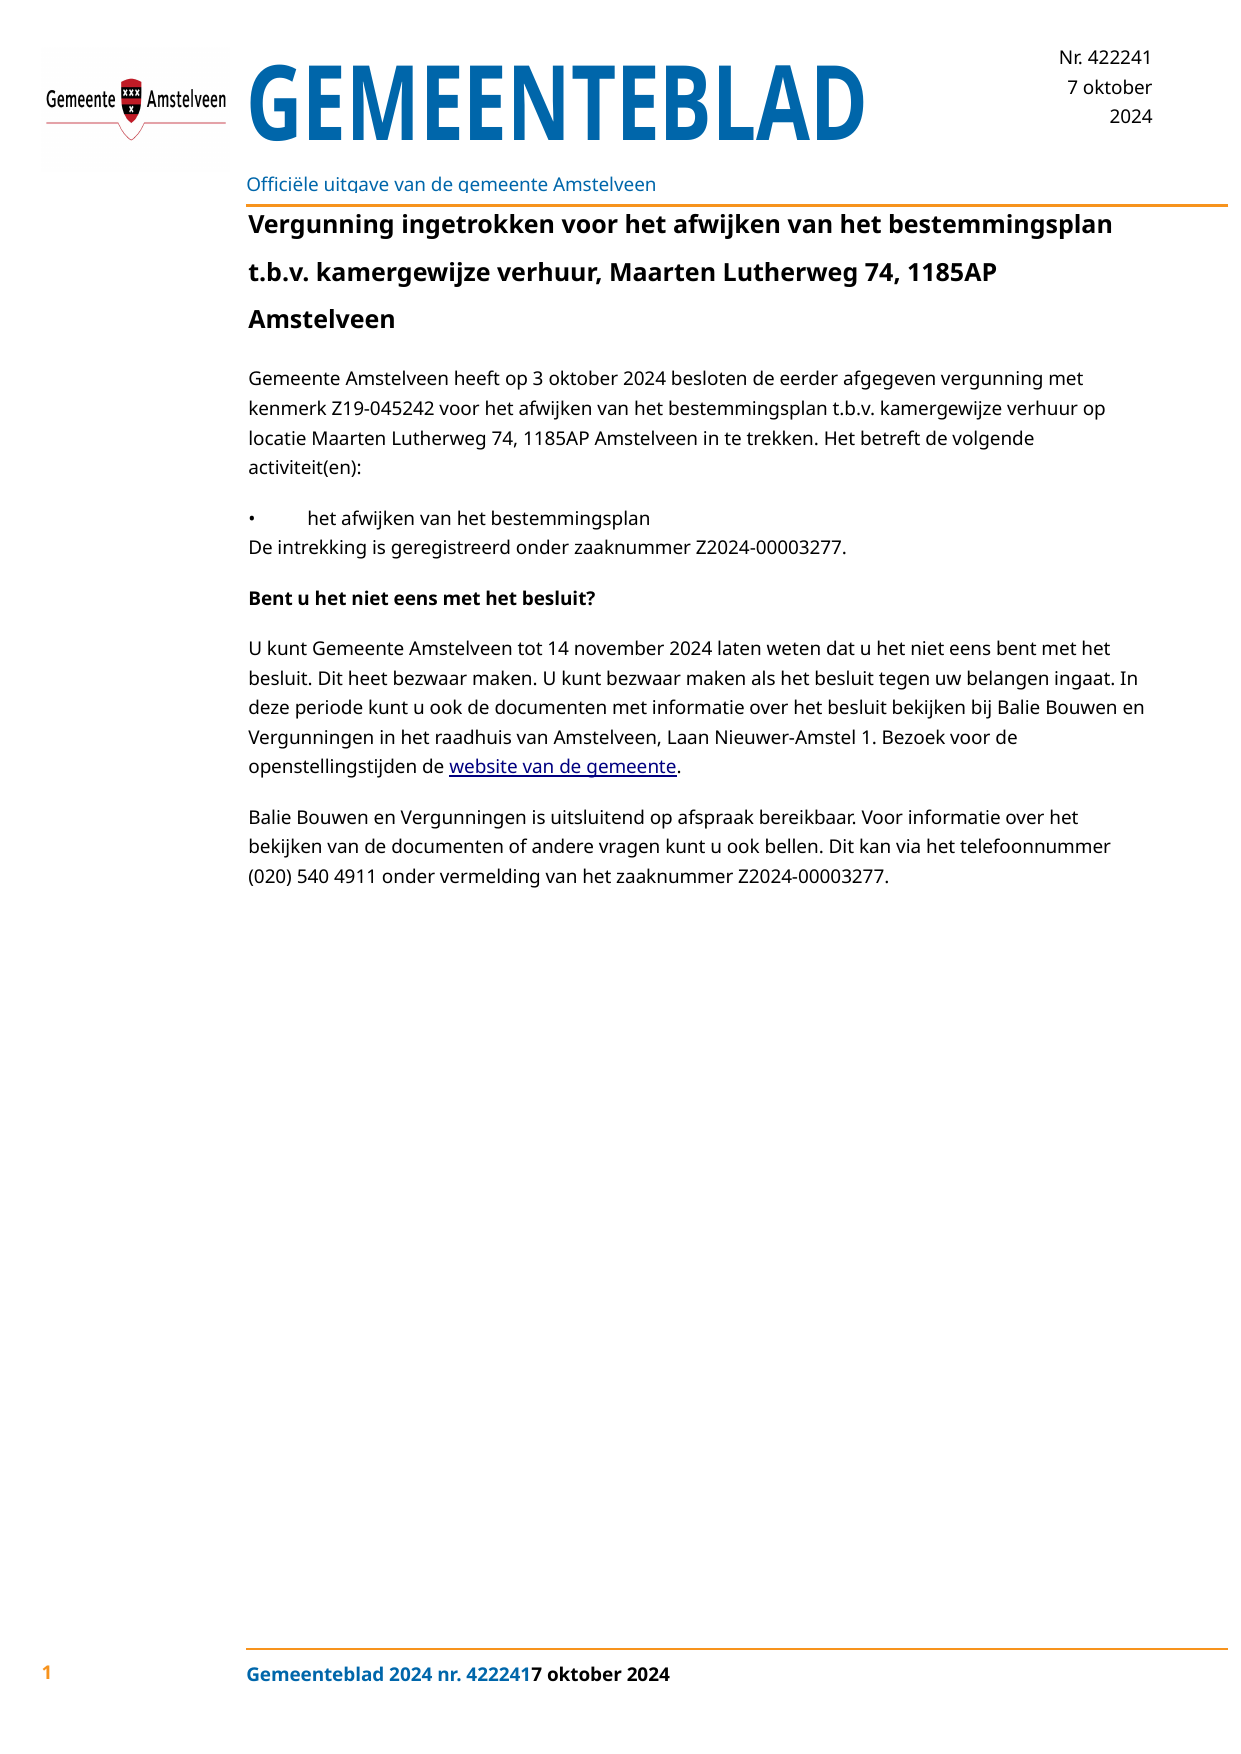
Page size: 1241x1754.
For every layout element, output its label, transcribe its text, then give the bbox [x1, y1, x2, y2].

text Bent u het niet eens met het besluit? [248, 585, 1152, 610]
text U kunt Gemeente Amstelveen tot 14 november 2024 laten weten dat u het niet eens bent met het besluit. Dit heet bezwaar maken. U kunt bezwaar maken als het besluit tegen uw belangen ingaat. In deze periode kunt u ook de documenten met informatie over het besluit bekijken bij Balie Bouwen en Vergunningen in het raadhuis van Amstelveen, Laan Nieuwer-Amstel 1. Bezoek voor de openstellingstijden de website van de gemeente. [248, 635, 1152, 779]
picture [41, 47, 231, 172]
text Vergunning ingetrokken voor het afwijken van het bestemmingsplan t.b.v. kamergewijze verhuur, Maarten Lutherweg 74, 1185AP Amstelveen [248, 207, 1152, 336]
text De intrekking is geregistreerd onder zaaknummer Z2024-00003277. [248, 534, 1152, 560]
list het afwijken van het bestemmingsplan [248, 505, 1152, 530]
text Balie Bouwen en Vergunningen is uitsluitend op afspraak bereikbaar. Voor informatie over het bekijken van de documenten of andere vragen kunt u ook bellen. Dit kan via het telefoonnummer (020) 540 4911 onder vermelding van het zaaknummer Z2024-00003277. [248, 804, 1152, 889]
text Gemeente Amstelveen heeft op 3 oktober 2024 besloten de eerder afgegeven vergunning met kenmerk Z19-045242 voor het afwijken van het bestemmingsplan t.b.v. kamergewijze verhuur op locatie Maarten Lutherweg 74, 1185AP Amstelveen in te trekken. Het betreft de volgende activiteit(en): [248, 366, 1152, 480]
